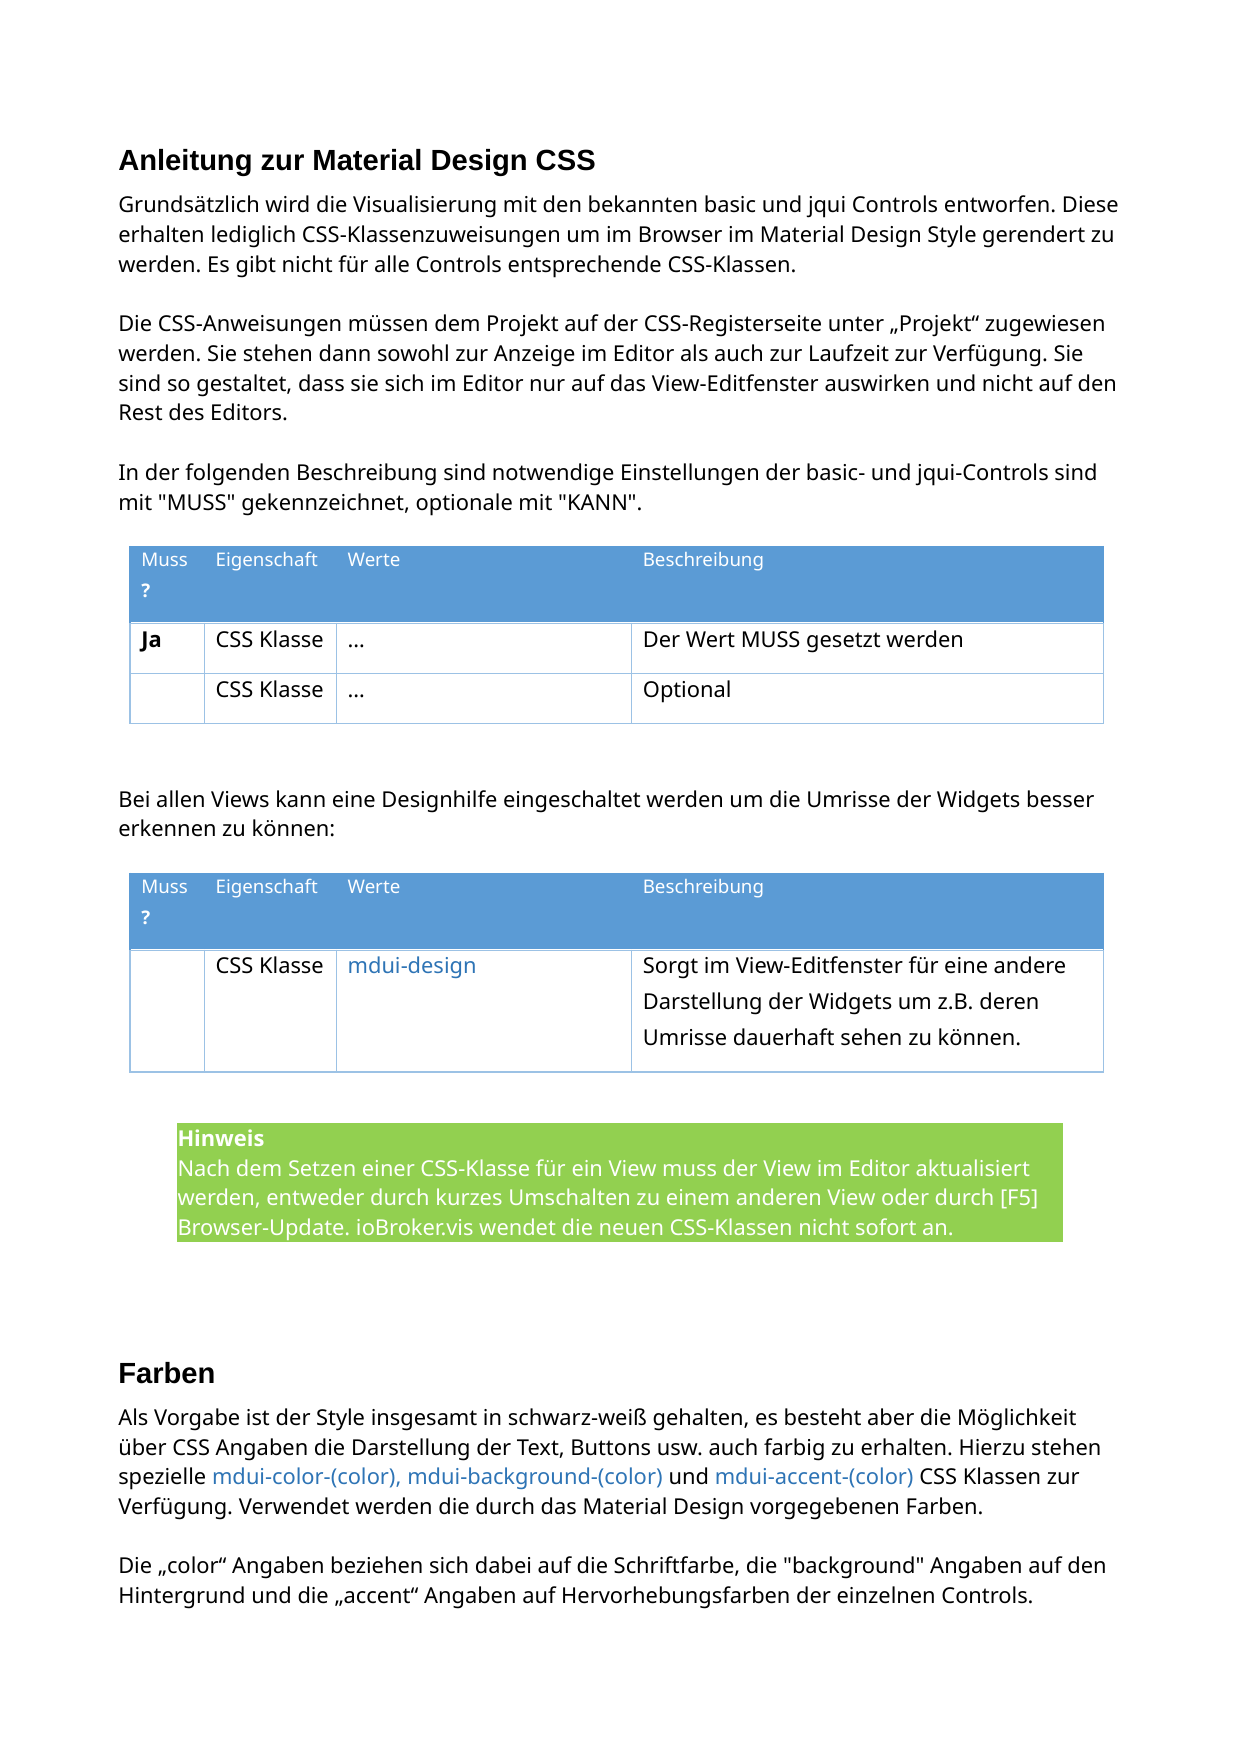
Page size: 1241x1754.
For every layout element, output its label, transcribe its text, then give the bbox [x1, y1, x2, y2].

table_cell … [337, 674, 631, 723]
text Die „color“ Angaben beziehen sich dabei auf die Schriftfarbe, die "background" Angaben auf den Hintergrund und die „accent“ Angaben auf Hervorhebungsfarben der einzelnen Controls. [118, 1550, 1122, 1610]
table_cell Ja [131, 624, 204, 673]
text Als Vorgabe ist der Style insgesamt in schwarz-weiß gehalten, es besteht aber die Möglichkeit über CSS Angaben die Darstellung der Text, Buttons usw. auch farbig zu erhalten. Hierzu stehen spezielle mdui-color-(color), mdui-background-(color) und mdui-accent-(color) CSS Klassen zur Verfügung. Verwendet werden die durch das Material Design vorgegebenen Farben. [118, 1402, 1122, 1521]
table_header Eigenschaft [204, 874, 336, 949]
table_cell CSS Klasse [205, 674, 336, 723]
text Hinweis Nach dem Setzen einer CSS-Klasse für ein View muss der View im Editor aktualisiert werden, entweder durch kurzes Umschalten zu einem anderen View oder durch [F5] Browser-Update. ioBroker.vis wendet die neuen CSS-Klassen nicht sofort an. [177, 1123, 1063, 1242]
table_cell [131, 674, 204, 723]
text In der folgenden Beschreibung sind notwendige Einstellungen der basic- und jqui-Controls sind mit "MUSS" gekennzeichnet, optionale mit "KANN". [118, 457, 1122, 516]
table_cell CSS Klasse [205, 624, 336, 673]
table_cell mdui-design [337, 951, 631, 1071]
subtitle Anleitung zur Material Design CSS [118, 143, 1122, 177]
table_header Beschreibung [631, 547, 1103, 622]
table_cell … [337, 624, 631, 673]
table_header Werte [336, 874, 631, 949]
text Die CSS-Anweisungen müssen dem Projekt auf der CSS-Registerseite unter „Projekt“ zugewiesen werden. Sie stehen dann sowohl zur Anzeige im Editor als auch zur Laufzeit zur Verfügung. Sie sind so gestaltet, dass sie sich im Editor nur auf das View-Editfenster auswirken und nicht auf den Rest des Editors. [118, 308, 1122, 427]
text Grundsätzlich wird die Visualisierung mit den bekannten basic und jqui Controls entworfen. Diese erhalten lediglich CSS-Klassenzuweisungen um im Browser im Material Design Style gerendert zu werden. Es gibt nicht für alle Controls entsprechende CSS-Klassen. [118, 189, 1122, 278]
table_cell Optional [632, 674, 1103, 723]
table_cell CSS Klasse [205, 951, 336, 1071]
table_cell Sorgt im View-Editfenster für eine andere Darstellung der Widgets um z.B. deren Umrisse dauerhaft sehen zu können. [632, 951, 1103, 1071]
table_cell [131, 951, 204, 1071]
table_header Beschreibung [631, 874, 1103, 949]
table_header Werte [336, 547, 631, 622]
table_header Eigenschaft [204, 547, 336, 622]
text Bei allen Views kann eine Designhilfe eingeschaltet werden um die Umrisse der Widgets besser erkennen zu können: [118, 784, 1122, 843]
table_cell Der Wert MUSS gesetzt werden [632, 624, 1103, 673]
table_header Muss? [131, 547, 204, 622]
table_header Muss? [131, 874, 204, 949]
subtitle Farben [118, 1356, 1122, 1389]
